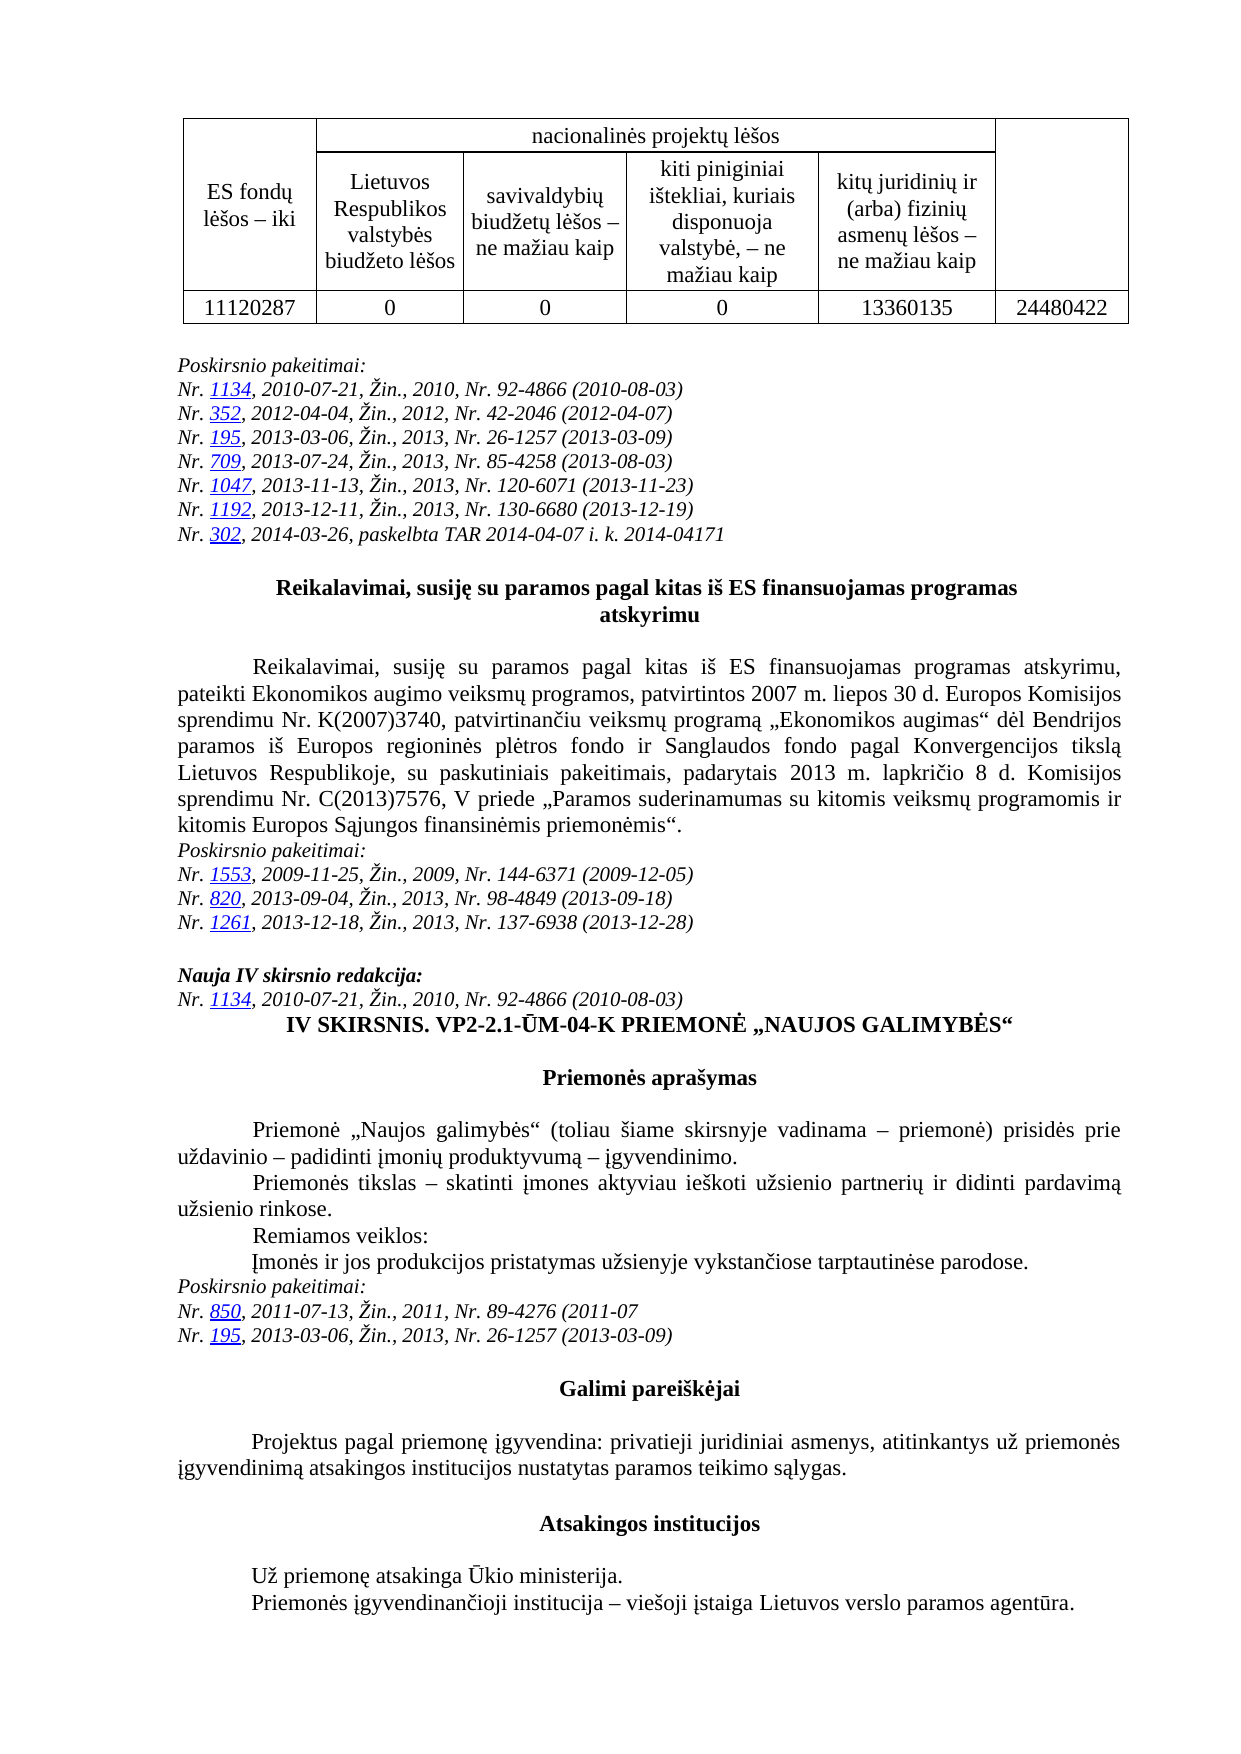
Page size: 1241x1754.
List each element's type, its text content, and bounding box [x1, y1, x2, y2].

text Nr. 1134, 2010-07-21, Žin., 2010, Nr. 92-4866 (2010-08-03) [177, 987, 1122, 1011]
table_cell 24480422 [996, 291, 1128, 323]
text Nr. 1261, 2013-12-18, Žin., 2013, Nr. 137-6938 (2013-12-28) [177, 910, 1122, 934]
text Nr. 709, 2013-07-24, Žin., 2013, Nr. 85-4258 (2013-08-03) [177, 449, 1122, 473]
table_cell 13360135 [819, 291, 995, 323]
text Įmonės ir jos produkcijos pristatymas užsienyje vykstančiose tarptautinėse parodose. [177, 1248, 1122, 1274]
text Nr. 850, 2011-07-13, Žin., 2011, Nr. 89-4276 (2011-07 [177, 1298, 1122, 1323]
text Nauja IV skirsnio redakcija: [177, 963, 1122, 987]
text Nr. 1192, 2013-12-11, Žin., 2013, Nr. 130-6680 (2013-12-19) [177, 497, 1122, 521]
table_cell 11120287 [184, 291, 316, 323]
text Nr. 1047, 2013-11-13, Žin., 2013, Nr. 120-6071 (2013-11-23) [177, 473, 1122, 497]
text Priemonės aprašymas [177, 1064, 1122, 1090]
text Priemonė „Naujos galimybės“ (toliau šiame skirsnyje vadinama – priemonė) prisidės prie uždavinio – padidinti įmonių produktyvumą – įgyvendinimo. [177, 1116, 1122, 1169]
text Nr. 352, 2012-04-04, Žin., 2012, Nr. 42-2046 (2012-04-07) [177, 401, 1122, 425]
text Atsakingos institucijos [177, 1509, 1122, 1536]
text Priemonės tikslas – skatinti įmones aktyviau ieškoti užsienio partnerių ir didinti pardavimą užsienio rinkose. [177, 1169, 1122, 1222]
table_cell 0 [627, 291, 818, 323]
text Reikalavimai, susiję su paramos pagal kitas iš ES finansuojamas programas atskyrimu, pateikti Ekonomikos augimo veiksmų programos, patvirtintos 2007 m. liepos 30 d. Europos Komisijos sprendimu Nr. K(2007)3740, patvirtinančiu veiksmų programą „Ekonomikos augimas“ dėl Bendrijos paramos iš Europos regioninės plėtros fondo ir Sanglaudos fondo pagal Konvergencijos tikslą Lietuvos Respublikoje, su paskutiniais pakeitimais, padarytais 2013 m. lapkričio 8 d. Komisijos sprendimu Nr. C(2013)7576, V priede „Paramos suderinamumas su kitomis veiksmų programomis ir kitomis Europos Sąjungos finansinėmis priemonėmis“. [177, 653, 1122, 838]
text Nr. 1134, 2010-07-21, Žin., 2010, Nr. 92-4866 (2010-08-03) [177, 377, 1122, 401]
text Nr. 302, 2014-03-26, paskelbta TAR 2014-04-07 i. k. 2014-04171 [177, 521, 1122, 546]
text Nr. 820, 2013-09-04, Žin., 2013, Nr. 98-4849 (2013-09-18) [177, 886, 1122, 910]
text Poskirsnio pakeitimai: [177, 1274, 1122, 1298]
text Nr. 195, 2013-03-06, Žin., 2013, Nr. 26-1257 (2013-03-09) [177, 1323, 1122, 1347]
text IV SKIRSNIS. VP2-2.1-ŪM-04-K PRIEMONĖ „NAUJOS GALIMYBĖS“ [177, 1011, 1122, 1037]
table_cell kiti piniginiai ištekliai, kuriais disponuoja valstybė, – ne mažiau kaip [627, 153, 818, 290]
text Poskirsnio pakeitimai: [177, 838, 1122, 862]
text Priemonės įgyvendinančioji institucija – viešoji įstaiga Lietuvos verslo paramos agentūra. [177, 1589, 1122, 1615]
table_cell 0 [317, 291, 463, 323]
text Projektus pagal priemonę įgyvendina: privatieji juridiniai asmenys, atitinkantys už priemonės įgyvendinimą atsakingos institucijos nustatytas paramos teikimo sąlygas. [177, 1428, 1122, 1481]
text Nr. 195, 2013-03-06, Žin., 2013, Nr. 26-1257 (2013-03-09) [177, 425, 1122, 449]
text Reikalavimai, susiję su paramos pagal kitas iš ES finansuojamas programas atskyrimu [177, 574, 1122, 627]
text Poskirsnio pakeitimai: [177, 353, 1122, 377]
text Remiamos veiklos: [177, 1222, 1122, 1248]
table_cell nacionalinės projektų lėšos [317, 119, 995, 151]
table_cell 0 [464, 291, 626, 323]
table_cell savivaldybių biudžetų lėšos – ne mažiau kaip [464, 153, 626, 290]
text Galimi pareiškėjai [177, 1375, 1122, 1402]
table_cell kitų juridinių ir (arba) fizinių asmenų lėšos – ne mažiau kaip [819, 153, 995, 290]
text Už priemonę atsakinga Ūkio ministerija. [177, 1562, 1122, 1589]
text Nr. 1553, 2009-11-25, Žin., 2009, Nr. 144-6371 (2009-12-05) [177, 862, 1122, 886]
table_cell ES fondų lėšos – iki [184, 119, 316, 290]
table_cell Lietuvos Respublikos valstybės biudžeto lėšos [317, 153, 463, 290]
table_header [996, 119, 1128, 290]
